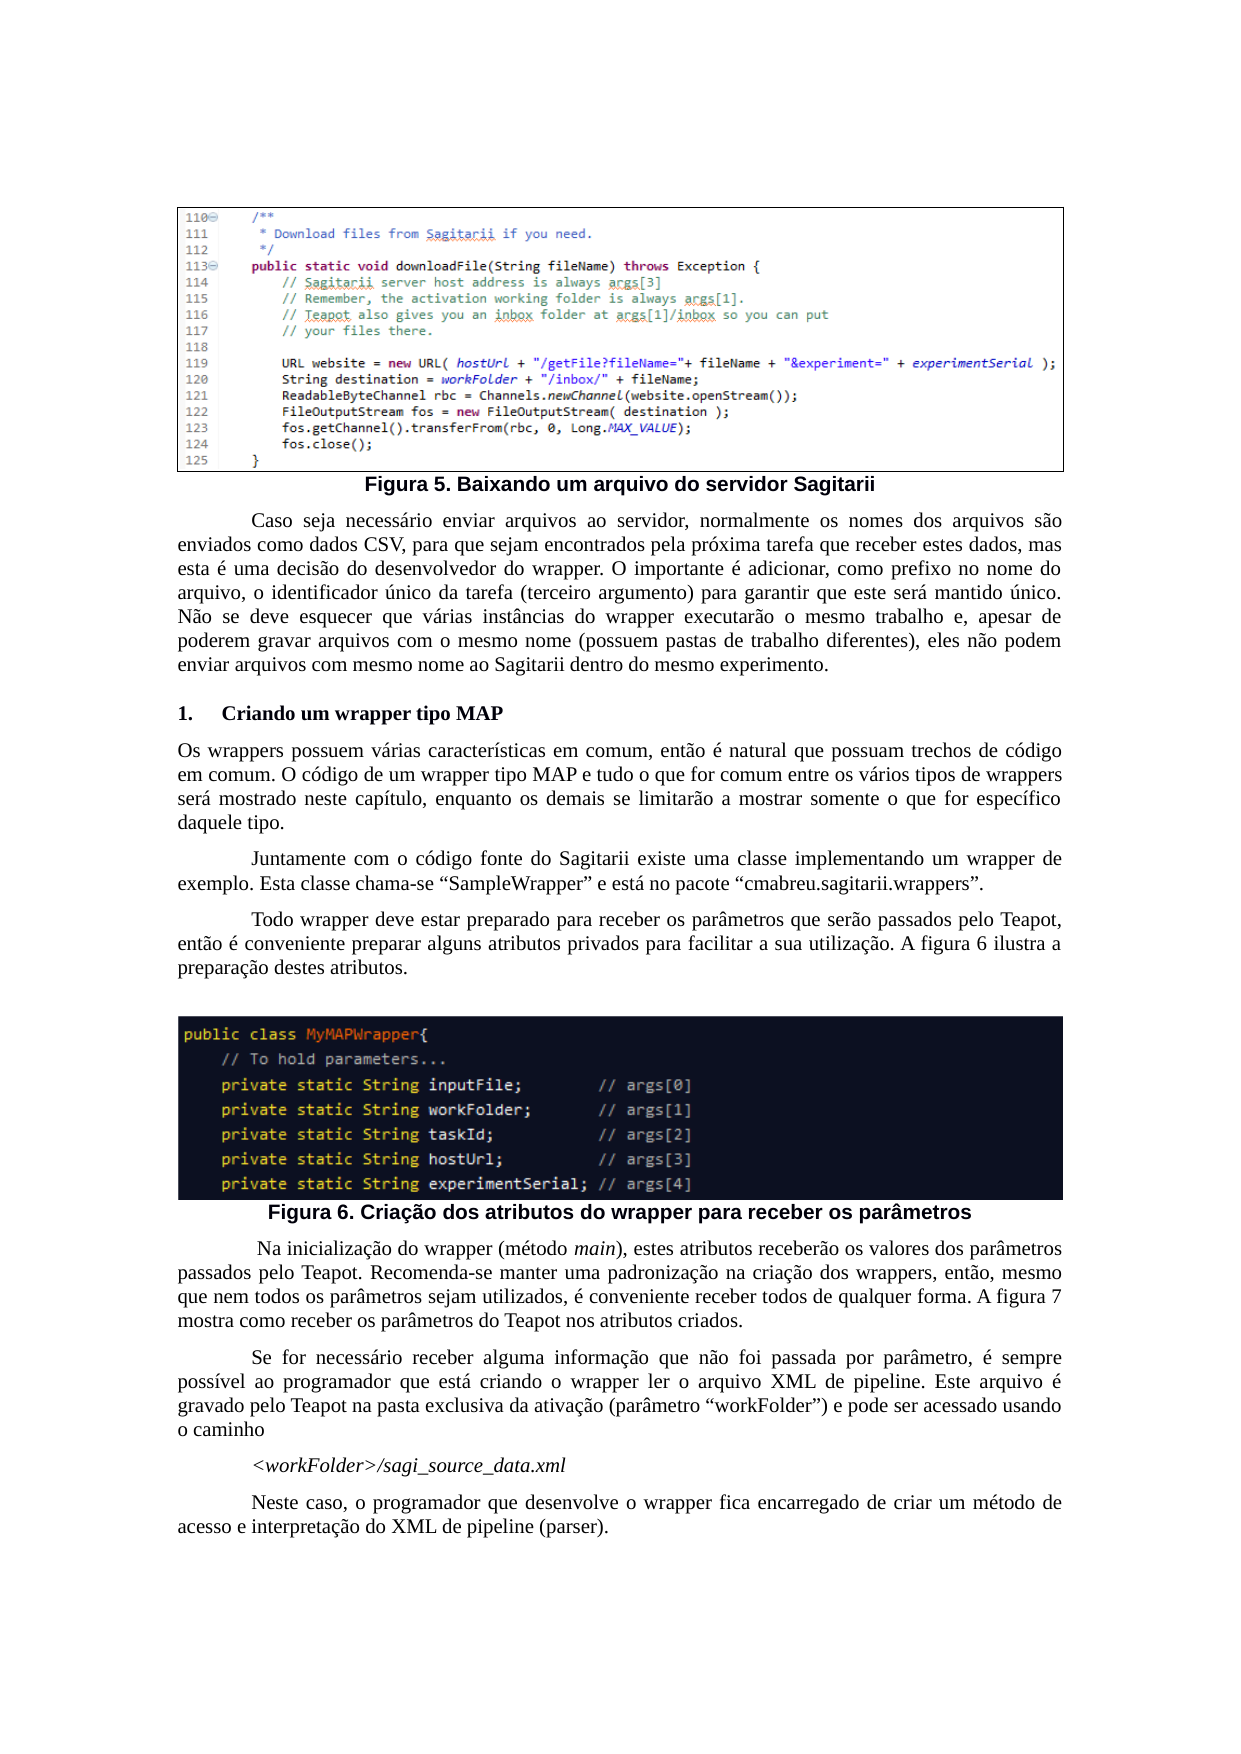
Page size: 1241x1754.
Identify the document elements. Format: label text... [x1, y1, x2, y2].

text Juntamente com o código fonte do Sagitarii existe uma classe implementando um wrapper de exemplo. Esta classe chama-se “SampleWrapper” e está no pacote “cmabreu.sagitarii.wrappers”. [177, 846, 1063, 894]
text <workFolder>/sagi_source_data.xml [177, 1453, 1063, 1477]
text Figura 5. Baixando um arquivo do servidor Sagitarii [224, 472, 1016, 496]
text Se for necessário receber alguma informação que não foi passada por parâmetro, é sempre possível ao programador que está criando o wrapper ler o arquivo XML de pipeline. Este arquivo é gravado pelo Teapot na pasta exclusiva da ativação (parâmetro “workFolder”) e pode ser acessado usando o caminho [177, 1345, 1063, 1441]
text Os wrappers possuem várias características em comum, então é natural que possuam trechos de código em comum. O código de um wrapper tipo MAP e tudo o que for comum entre os vários tipos de wrappers será mostrado neste capítulo, enquanto os demais se limitarão a mostrar somente o que for específico daquele tipo. [177, 738, 1063, 834]
text Todo wrapper deve estar preparado para receber os parâmetros que serão passados pelo Teapot, então é conveniente preparar alguns atributos privados para facilitar a sua utilização. A figura 6 ilustra a preparação destes atributos. [177, 907, 1063, 979]
text Na inicialização do wrapper (método main), estes atributos receberão os valores dos parâmetros passados pelo Teapot. Recomenda-se manter uma padronização na criação dos wrappers, então, mesmo que nem todos os parâmetros sejam utilizados, é conveniente receber todos de qualquer forma. A figura 7 mostra como receber os parâmetros do Teapot nos atributos criados. [177, 1236, 1063, 1332]
text Caso seja necessário enviar arquivos ao servidor, normalmente os nomes dos arquivos são enviados como dados CSV, para que sejam encontrados pela próxima tarefa que receber estes dados, mas esta é uma decisão do desenvolvedor do wrapper. O importante é adicionar, como prefixo no nome do arquivo, o identificador único da tarefa (terceiro argumento) para garantir que este será mantido único. Não se deve esquecer que várias instâncias do wrapper executarão o mesmo trabalho e, apesar de poderem gravar arquivos com o mesmo nome (possuem pastas de trabalho diferentes), eles não podem enviar arquivos com mesmo nome ao Sagitarii dentro do mesmo experimento. [177, 508, 1063, 676]
text Figura 6. Criação dos atributos do wrapper para receber os parâmetros [224, 1200, 1016, 1224]
text [178, 208, 1063, 471]
text Neste caso, o programador que desenvolve o wrapper fica encarregado de criar um método de acesso e interpretação do XML de pipeline (parser). [177, 1490, 1063, 1538]
title Criando um wrapper tipo MAP [177, 701, 1063, 725]
